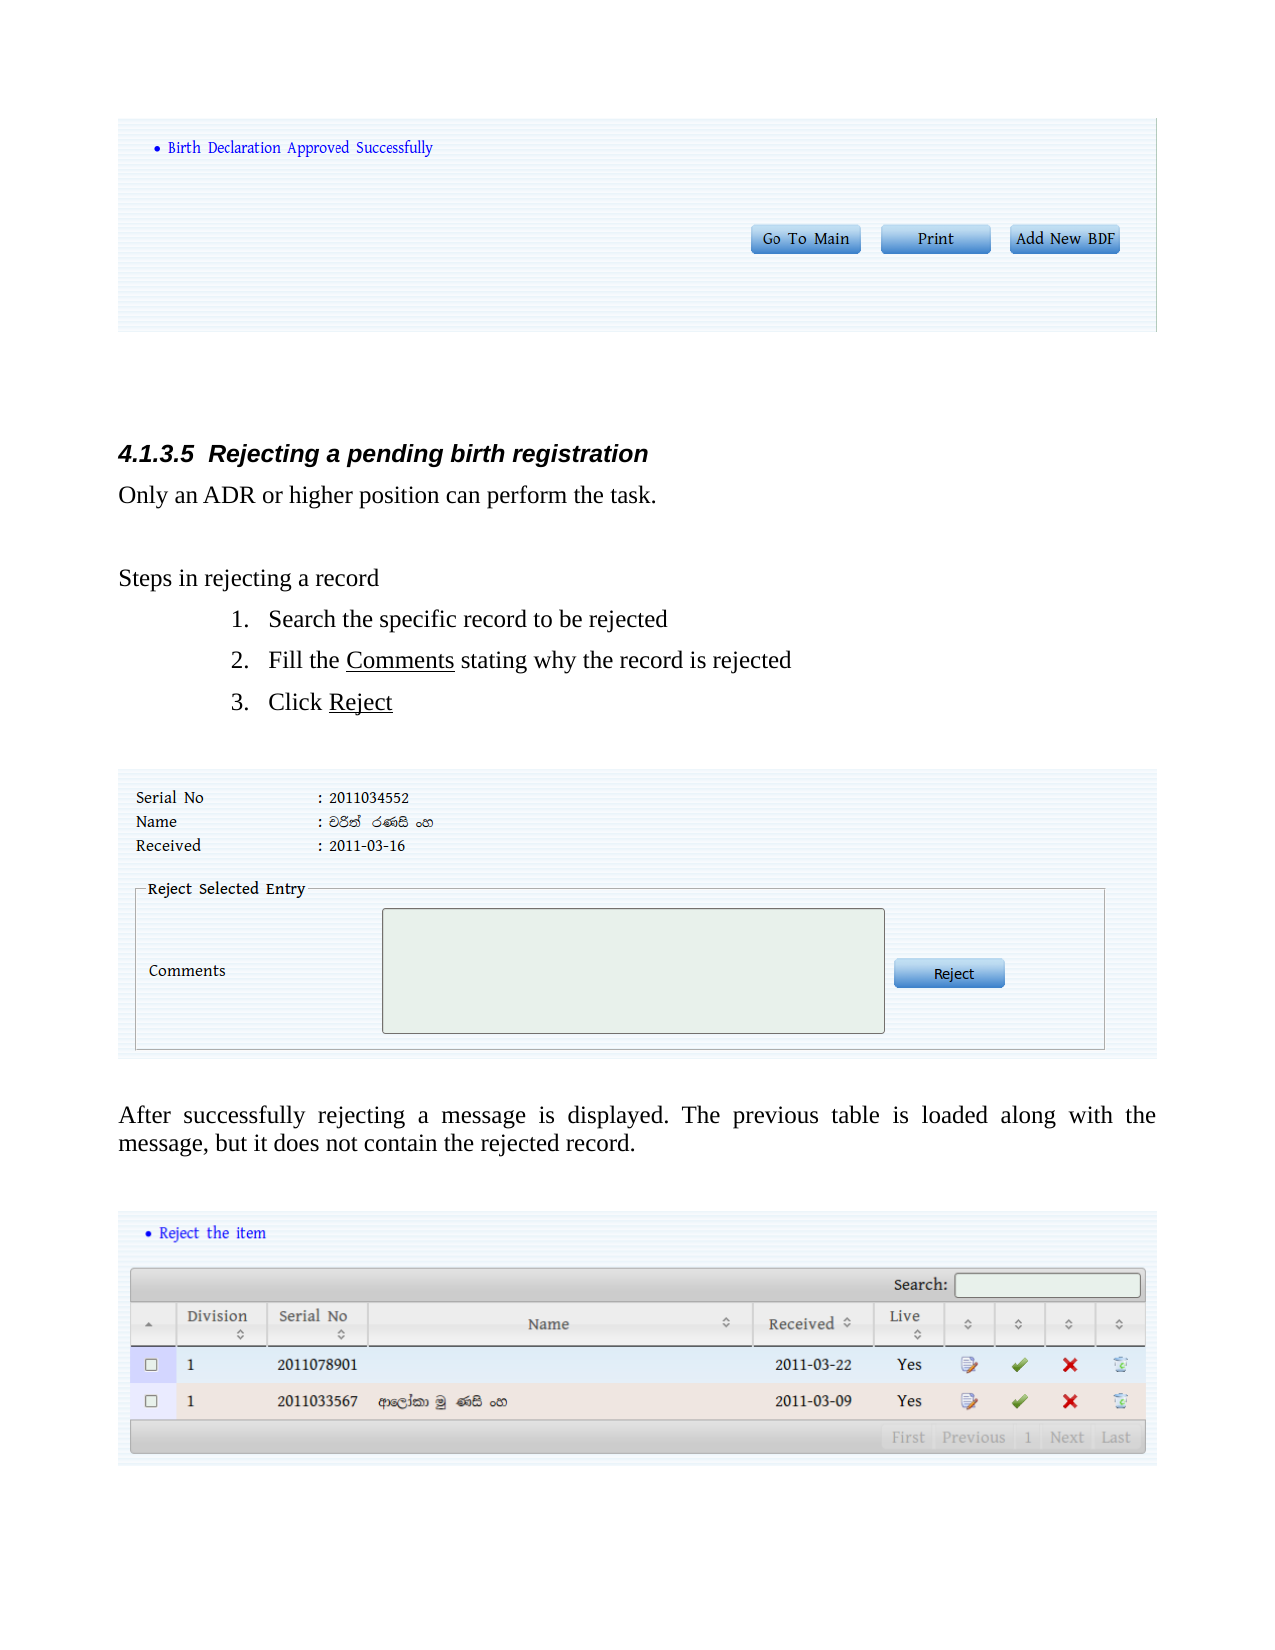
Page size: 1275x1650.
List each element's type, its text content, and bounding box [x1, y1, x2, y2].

picture [118, 118, 1157, 332]
picture [118, 1211, 1157, 1466]
text After successfully rejecting a message is displayed. The previous table is loaded along with the message, but it does not contain the rejected record. [118, 1100, 1157, 1157]
text Steps in rejecting a record [118, 563, 1157, 592]
list Search the specific record to be rejected [231, 604, 1157, 633]
subtitle Rejecting a pending birth registration [118, 439, 1157, 468]
text Only an ADR or higher position can perform the task. [118, 481, 1157, 509]
list Fill the Comments stating why the record is rejected [231, 646, 1157, 674]
list Click Reject [231, 687, 1157, 716]
picture [118, 769, 1157, 1059]
